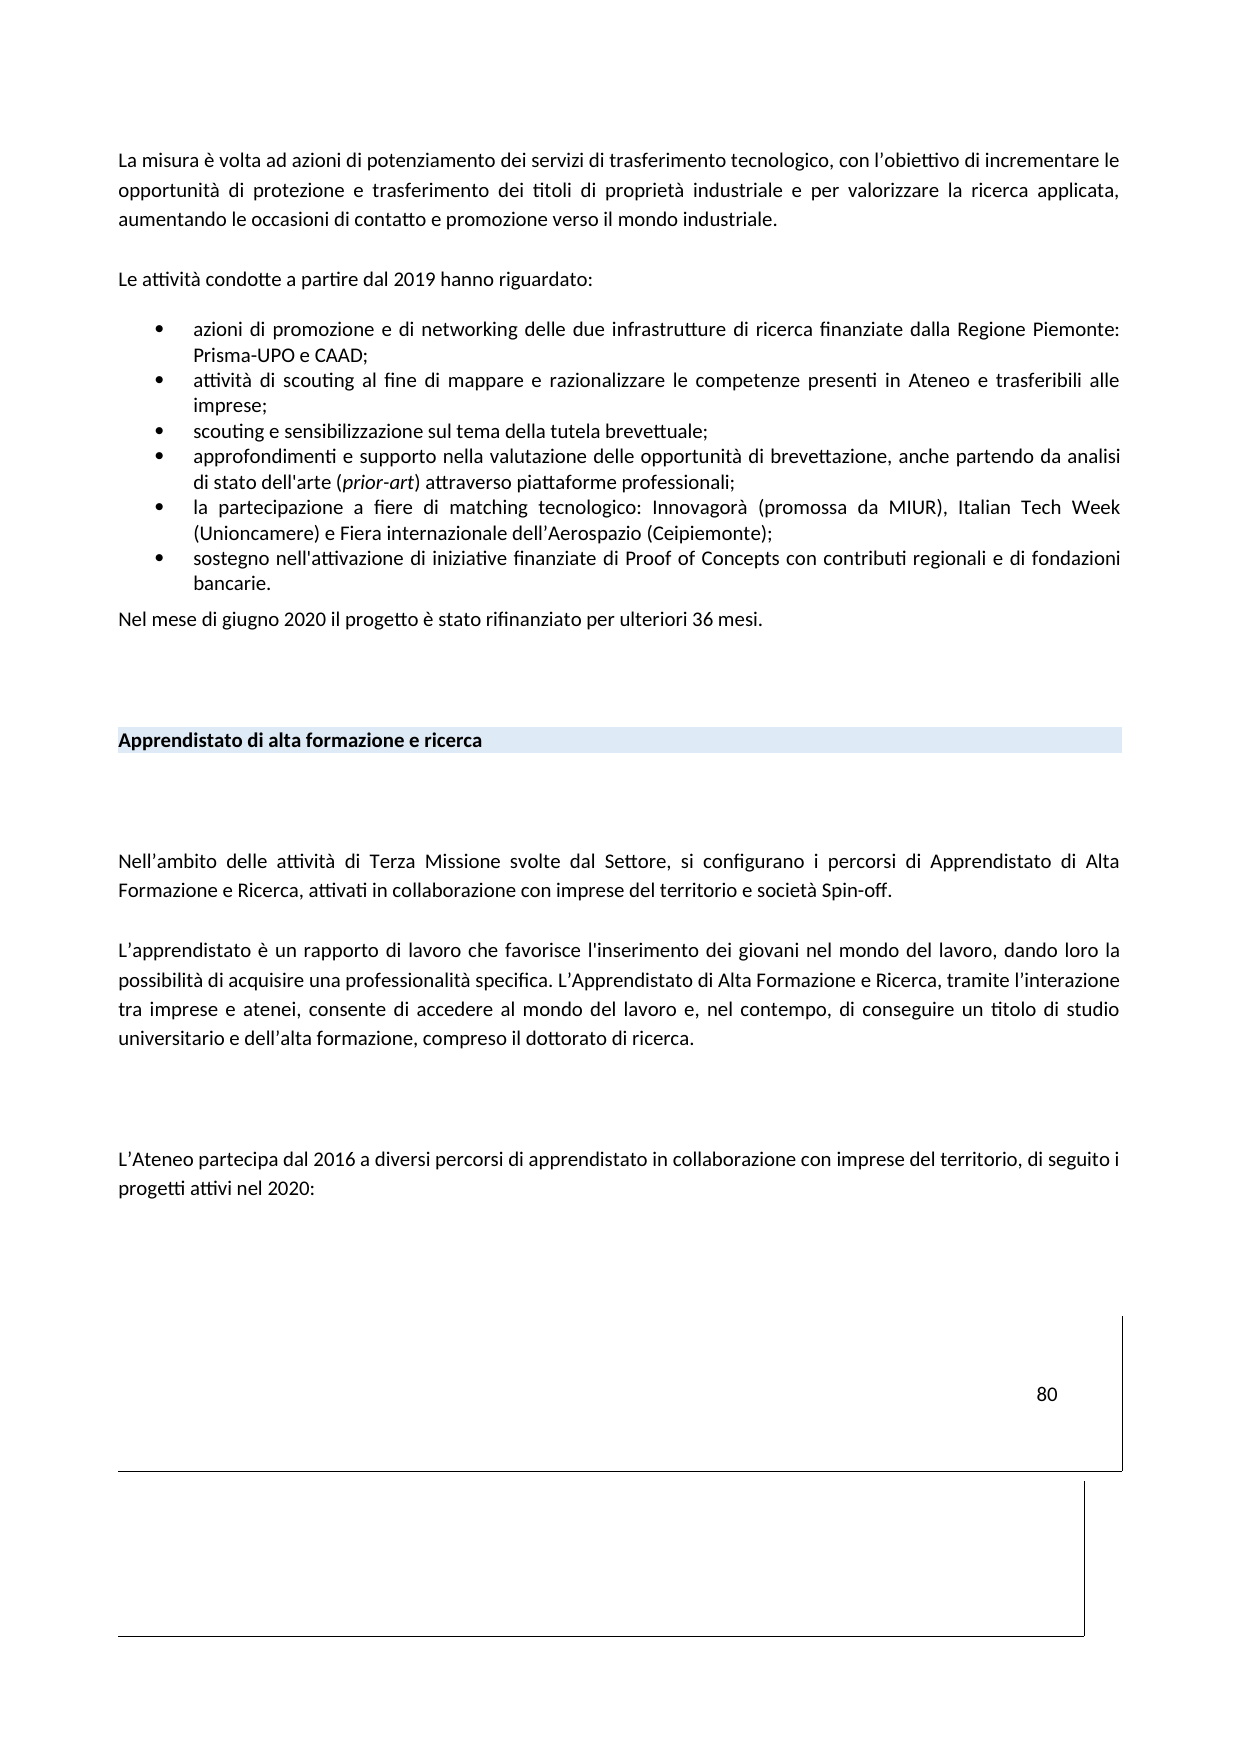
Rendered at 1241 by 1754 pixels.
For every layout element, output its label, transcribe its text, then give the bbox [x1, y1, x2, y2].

list la partecipazione a fiere di matching tecnologico: Innovagorà (promossa da MIUR), Italian Tech Week (Unioncamere) e Fiera internazionale dell’Aerospazio (Ceipiemonte); [156, 494, 1122, 545]
text Nel mese di giugno 2020 il progetto è stato rifinanziato per ulteriori 36 mesi. [118, 606, 1122, 632]
list azioni di promozione e di networking delle due infrastrutture di ricerca finanziate dalla Regione Piemonte: Prisma-UPO e CAAD; [156, 316, 1122, 367]
text L’Ateneo partecipa dal 2016 a diversi percorsi di apprendistato in collaborazione con imprese del territorio, di seguito i progetti attivi nel 2020: [118, 1146, 1122, 1201]
text L’apprendistato è un rapporto di lavoro che favorisce l'inserimento dei giovani nel mondo del lavoro, dando loro la possibilità di acquisire una professionalità specifica. L’Apprendistato di Alta Formazione e Ricerca, tramite l’interazione tra imprese e atenei, consente di accedere al mondo del lavoro e, nel contempo, di conseguire un titolo di studio universitario e dell’alta formazione, compreso il dottorato di ricerca. [118, 938, 1122, 1051]
list scouting e sensibilizzazione sul tema della tutela brevettuale; [156, 418, 1122, 443]
list approfondimenti e supporto nella valutazione delle opportunità di brevettazione, anche partendo da analisi di stato dell'arte (prior-art) attraverso piattaforme professionali; [156, 443, 1122, 494]
list sostegno nell'attivazione di iniziative finanziate di Proof of Concepts con contributi regionali e di fondazioni bancarie. [156, 545, 1122, 596]
text Nell’ambito delle attività di Terza Missione svolte dal Settore, si configurano i percorsi di Apprendistato di Alta Formazione e Ricerca, attivati in collaborazione con imprese del territorio e società Spin-off. [118, 848, 1122, 903]
list attività di scouting al fine di mappare e razionalizzare le competenze presenti in Ateneo e trasferibili alle imprese; [156, 367, 1122, 418]
text Apprendistato di alta formazione e ricerca [118, 727, 1122, 753]
text Le attività condotte a partire dal 2019 hanno riguardato: [118, 266, 1122, 292]
text La misura è volta ad azioni di potenziamento dei servizi di trasferimento tecnologico, con l’obiettivo di incrementare le opportunità di protezione e trasferimento dei titoli di proprietà industriale e per valorizzare la ricerca applicata, aumentando le occasioni di contatto e promozione verso il mondo industriale. [118, 148, 1122, 231]
